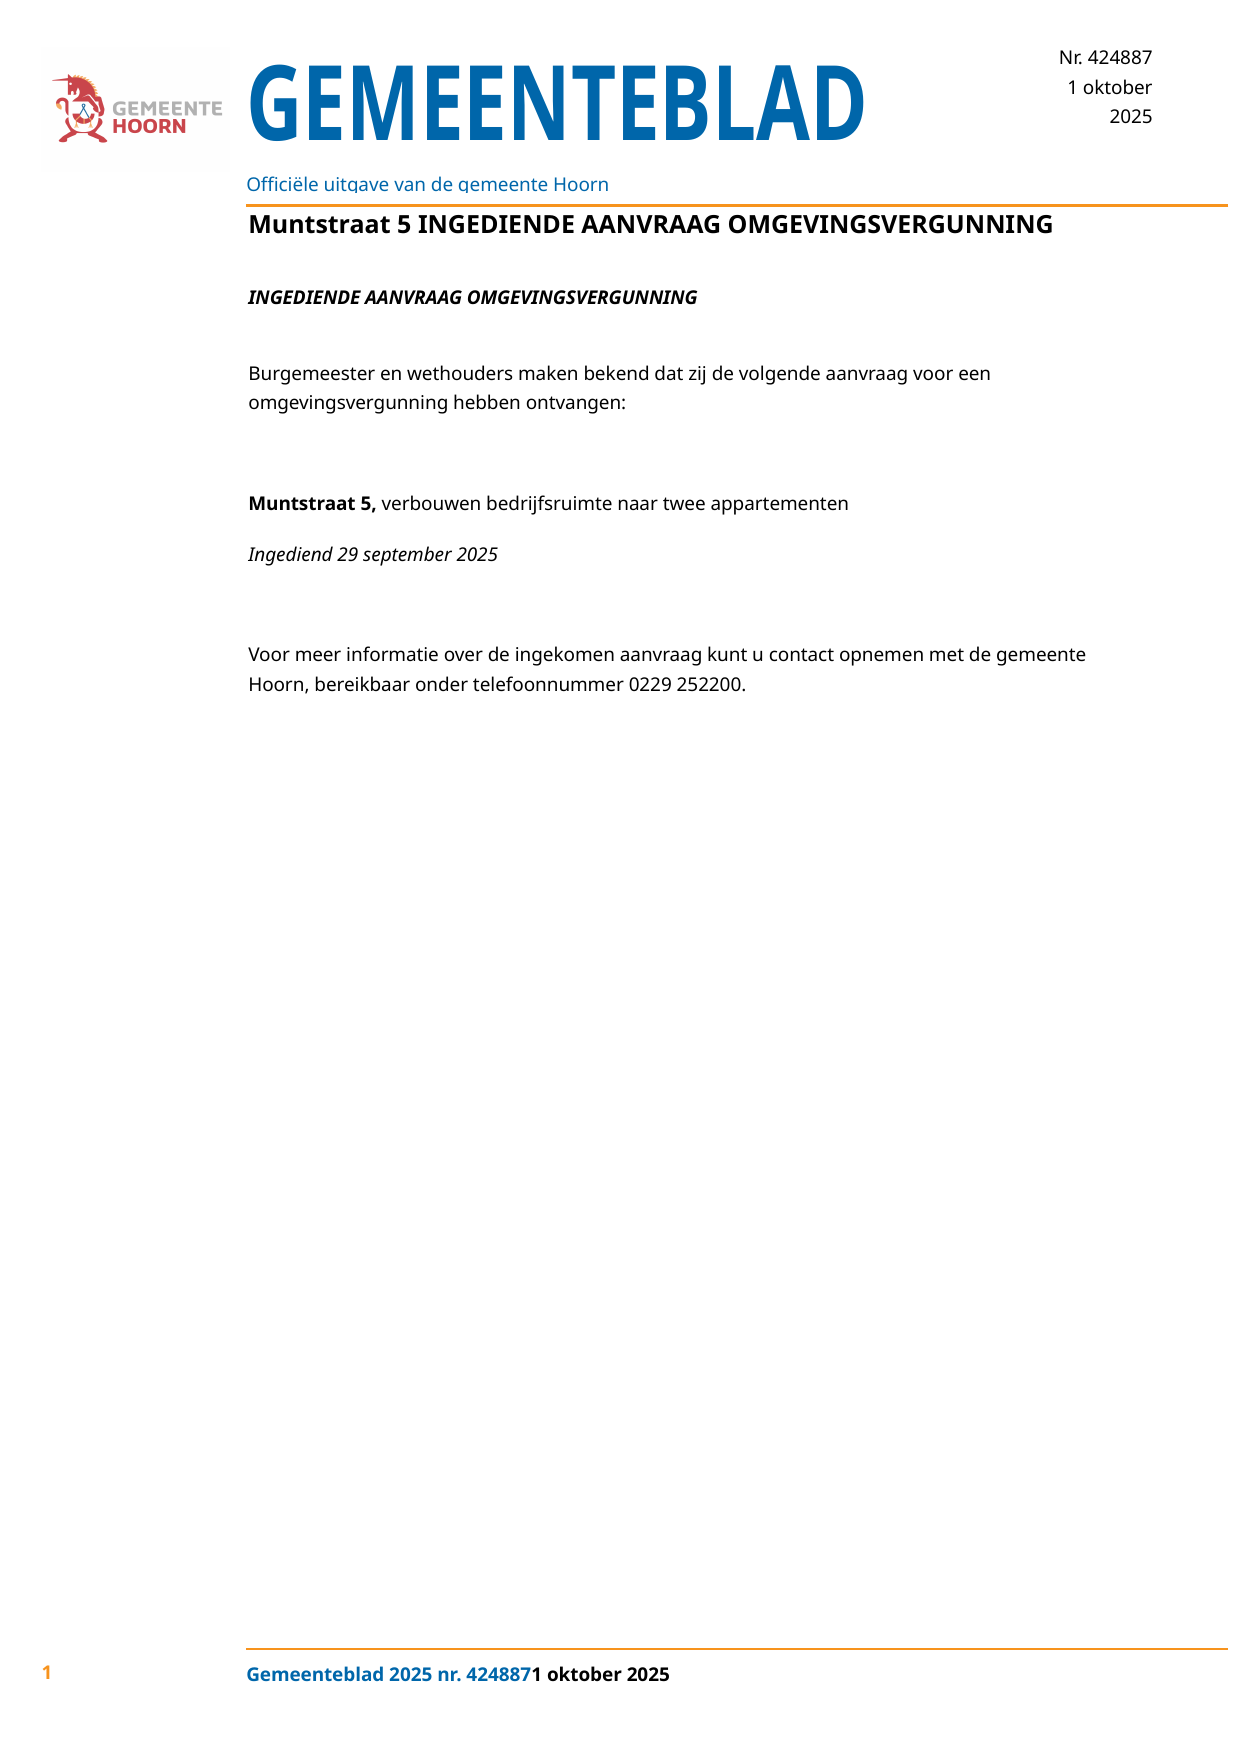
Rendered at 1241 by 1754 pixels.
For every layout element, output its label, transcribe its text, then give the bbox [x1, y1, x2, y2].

text Burgemeester en wethouders maken bekend dat zij de volgende aanvraag voor een omgevingsvergunning hebben ontvangen: [248, 360, 1152, 415]
text Muntstraat 5, verbouwen bedrijfsruimte naar twee appartementen [248, 490, 1152, 516]
picture [41, 47, 231, 172]
text Muntstraat 5 INGEDIENDE AANVRAAG OMGEVINGSVERGUNNING [248, 207, 1152, 241]
text INGEDIENDE AANVRAAG OMGEVINGSVERGUNNING [248, 284, 1152, 309]
text Voor meer informatie over de ingekomen aanvraag kunt u contact opnemen met de gemeente Hoorn, bereikbaar onder telefoonnummer 0229 252200. [248, 642, 1152, 697]
text Ingediend 29 september 2025 [248, 541, 1152, 567]
